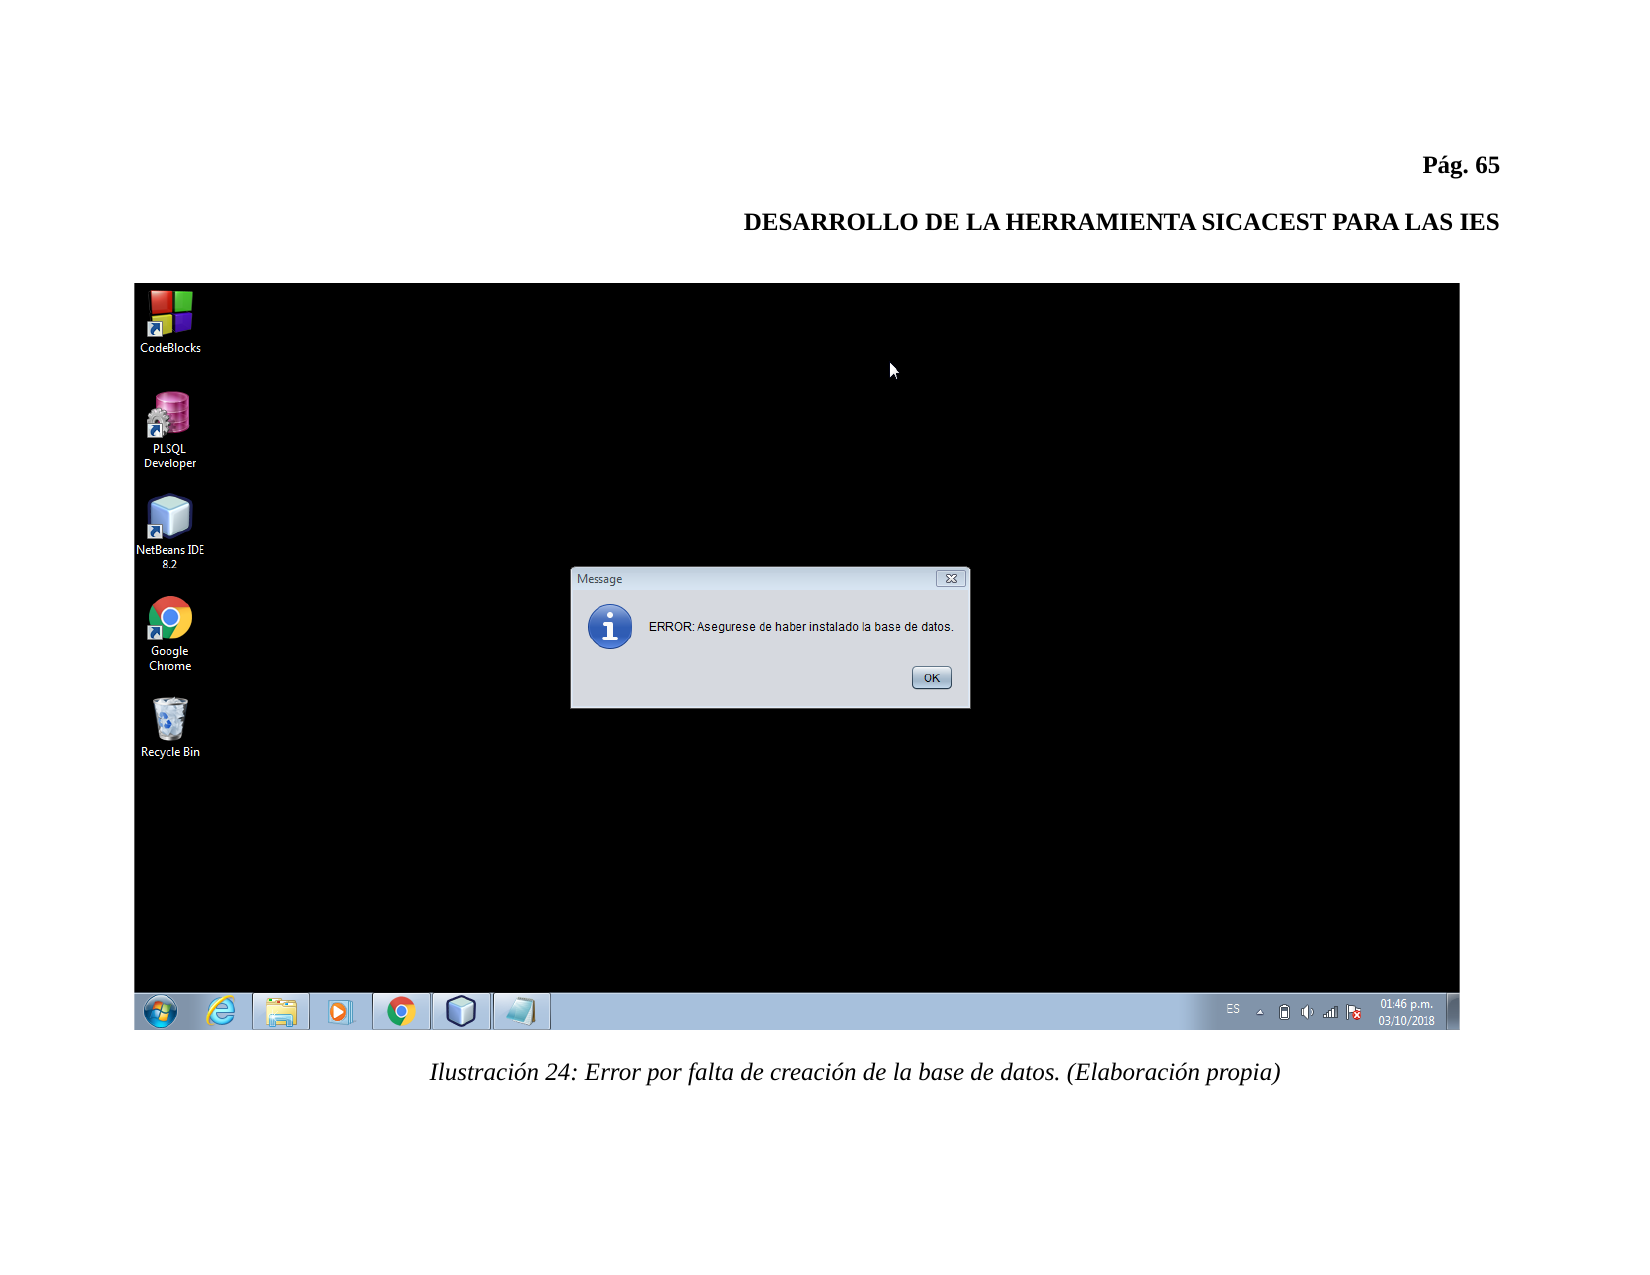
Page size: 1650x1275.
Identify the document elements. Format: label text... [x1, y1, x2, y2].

picture [134, 283, 1460, 1030]
text Ilustración 24: Error por falta de creación de la base de datos. (Elaboración propia) [210, 1057, 1502, 1086]
